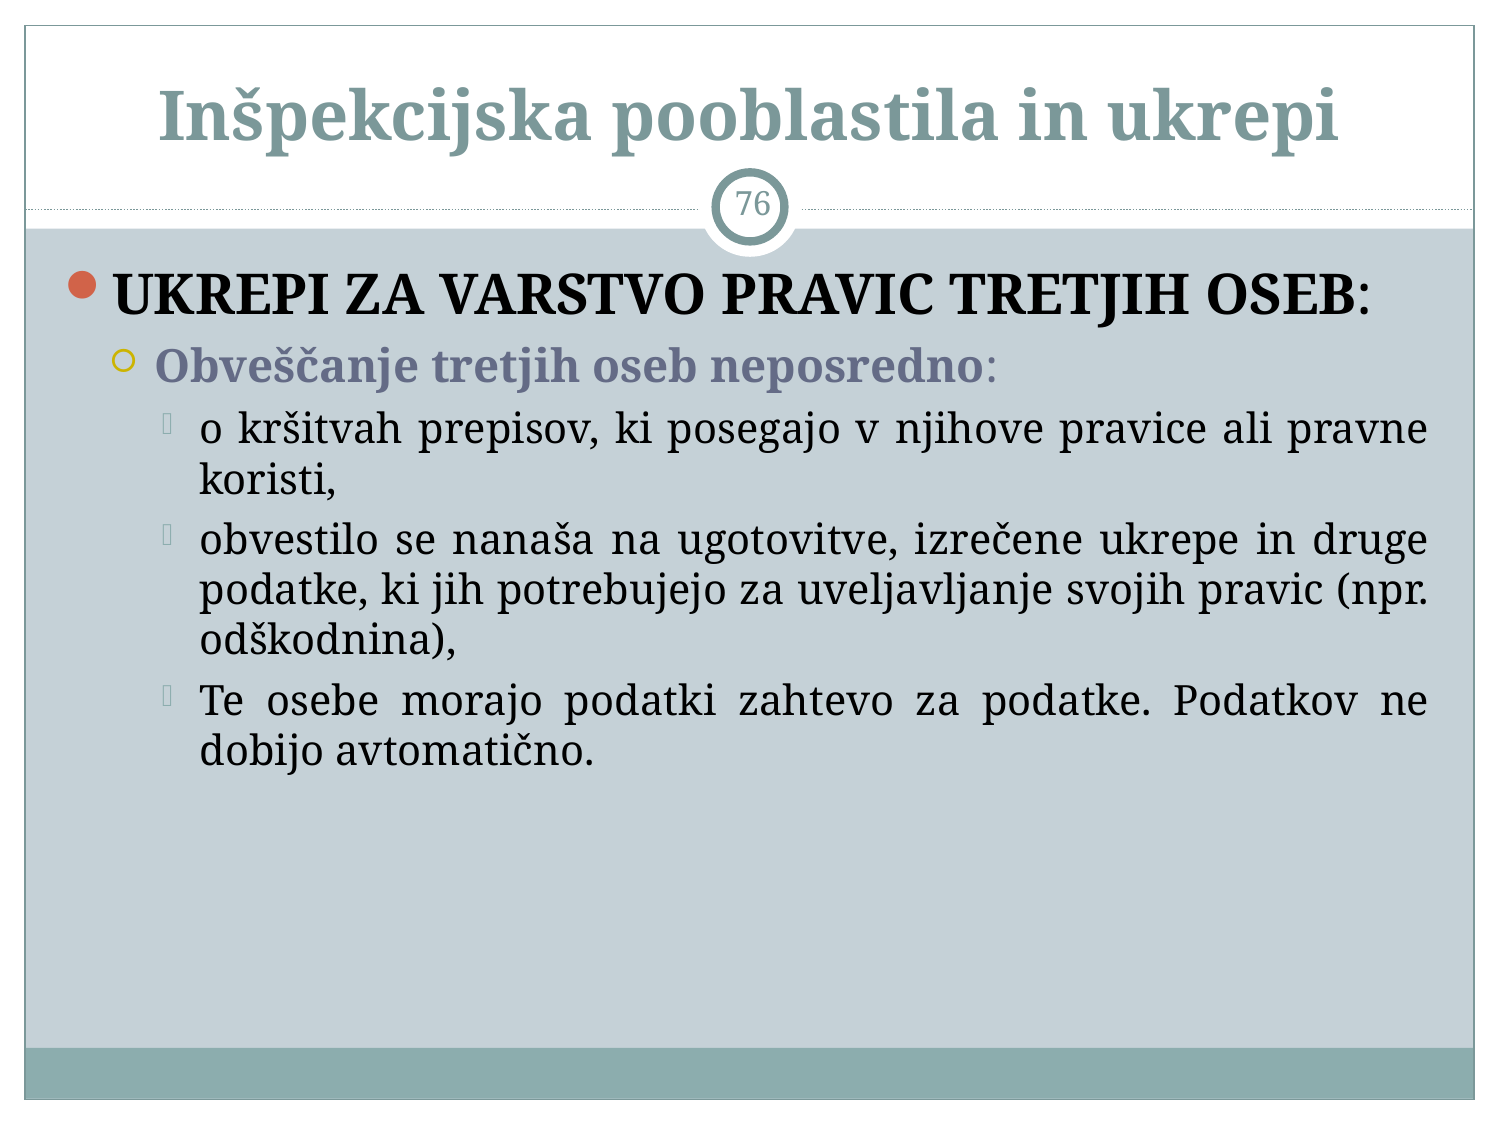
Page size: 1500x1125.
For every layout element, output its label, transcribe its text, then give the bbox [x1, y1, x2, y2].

text_box [715, 168, 791, 241]
list UKREPI ZA VARSTVO PRAVIC TRETJIH OSEB: Obveščanje tretjih oseb neposredno: o kršitvah prepisov, ki posegajo v njihove pravice ali pravne koristi, obvestilo se nanaša na ugotovitve, izrečene ukrepe in druge podatke, ki jih potrebujejo za uveljavljanje svojih pravic (npr. odškodnina), Te osebe morajo podatki zahtevo za podatke. Podatkov ne dobijo avtomatično. [49, 250, 1445, 1001]
title Inšpekcijska pooblastila in ukrepi [49, 37, 1450, 162]
